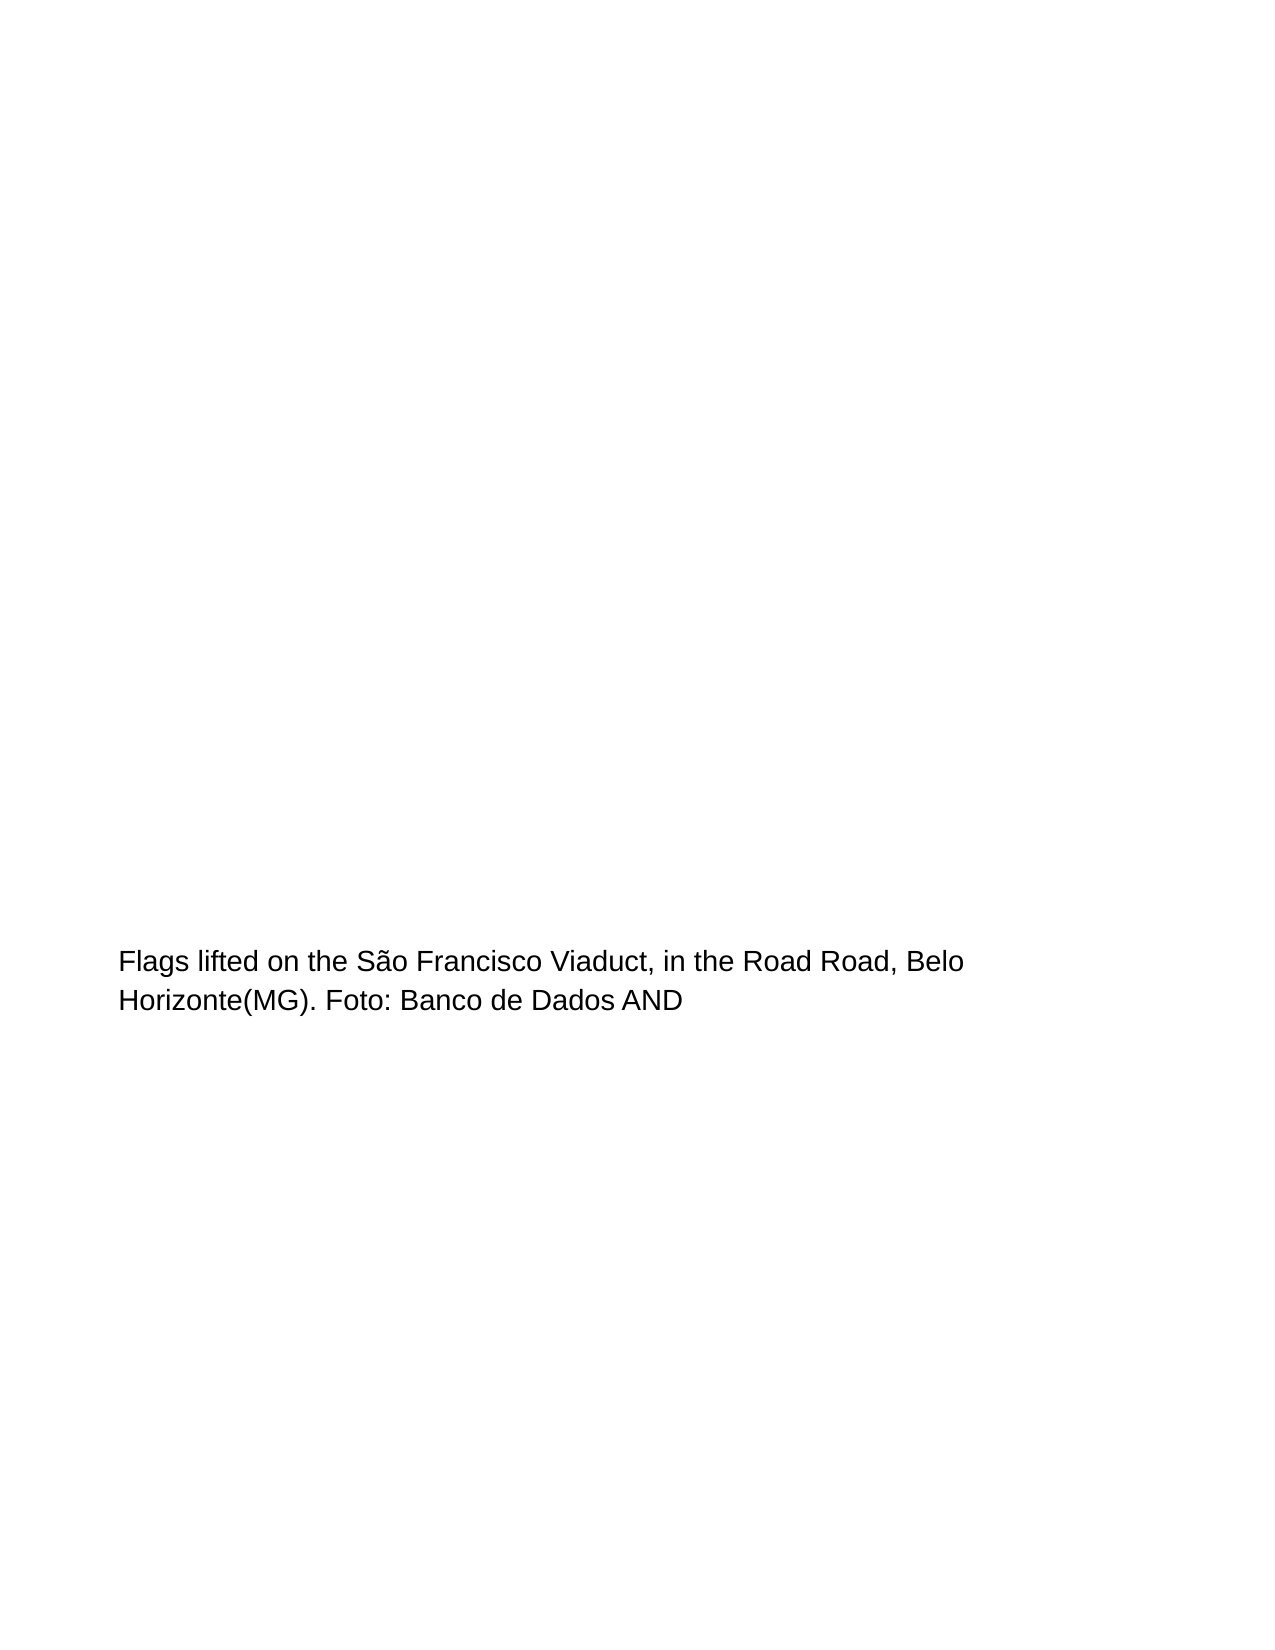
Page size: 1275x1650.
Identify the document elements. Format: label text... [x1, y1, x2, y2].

text Flags lifted on the São Francisco Viaduct, in the Road Road, Belo Horizonte(MG). Foto: Banco de Dados AND [118, 944, 1157, 1016]
